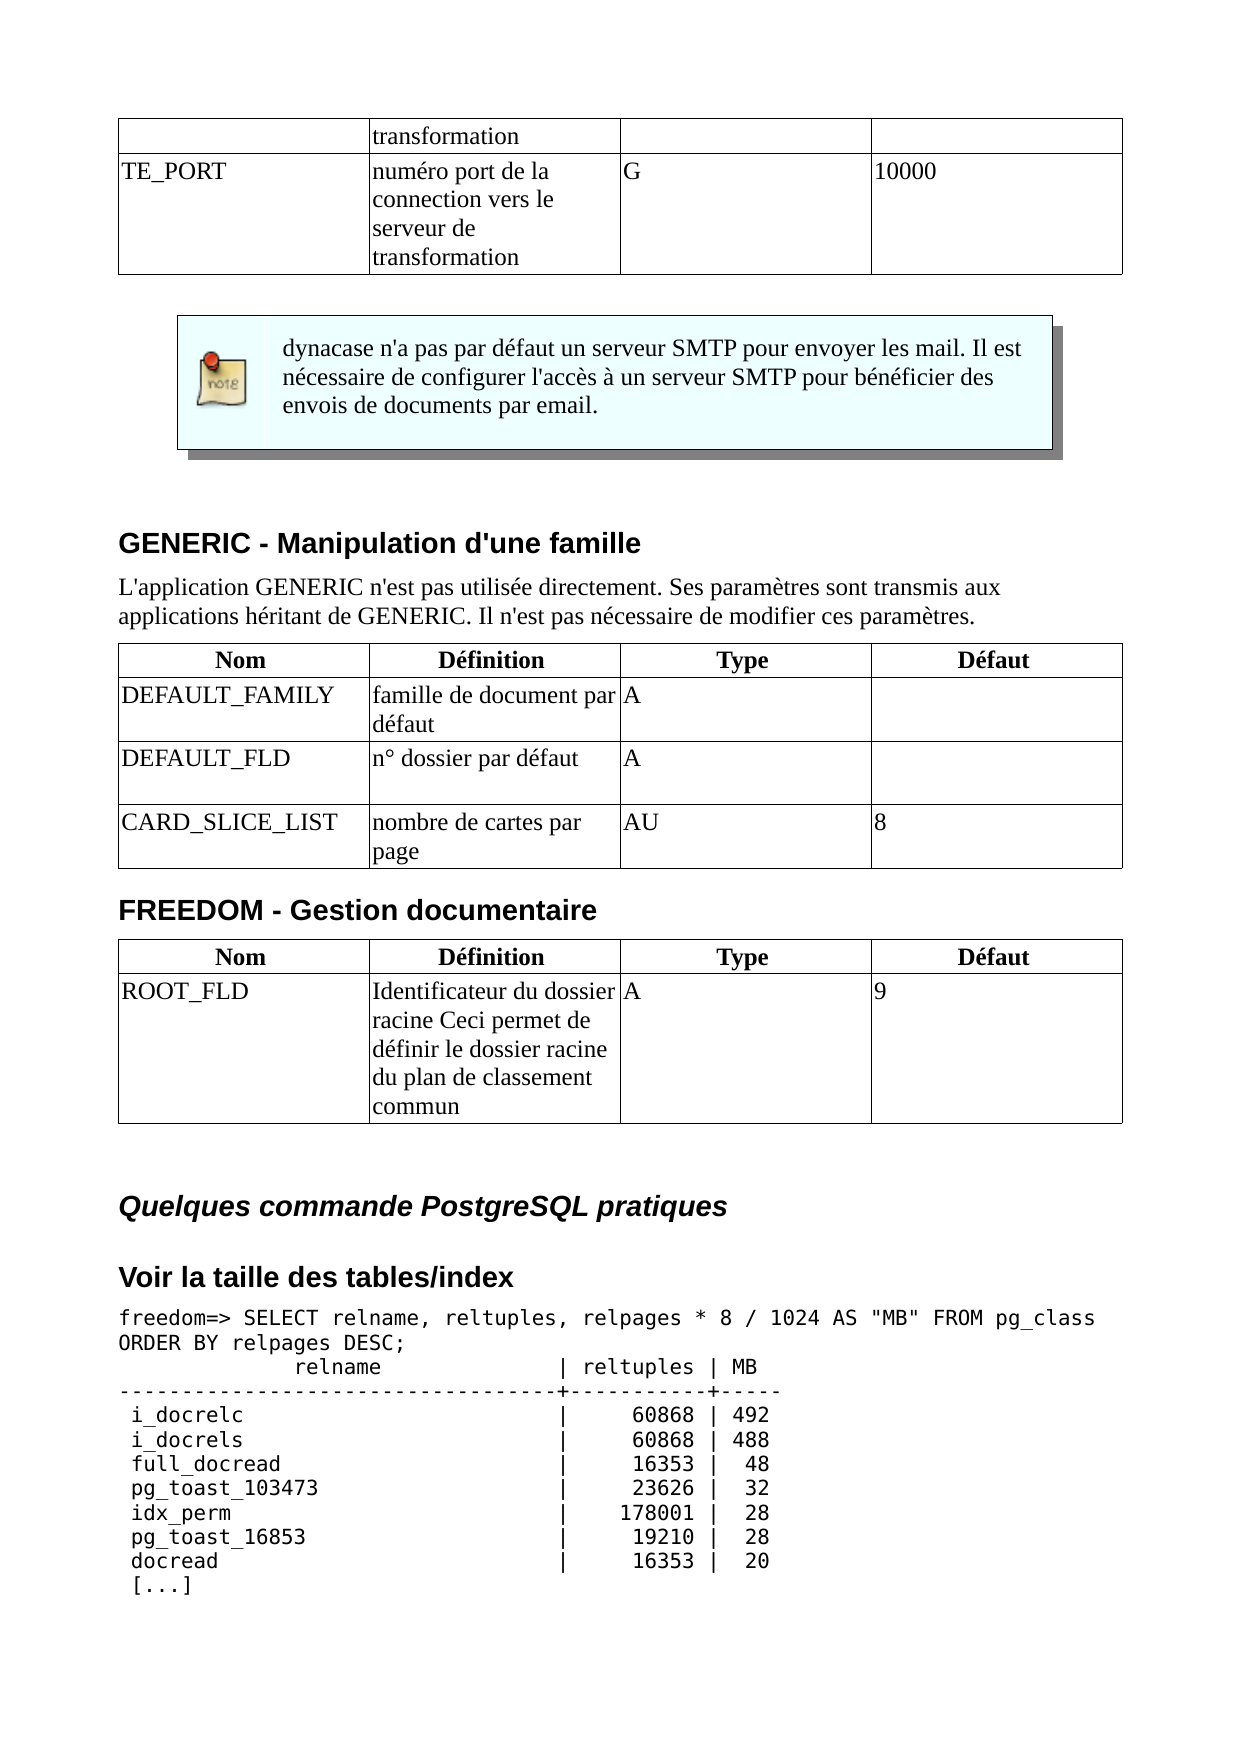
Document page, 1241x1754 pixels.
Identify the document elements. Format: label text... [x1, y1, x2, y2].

table_cell 8 [872, 805, 1122, 867]
table_cell CARD_SLICE_LIST [119, 805, 369, 867]
table_header Nom [119, 644, 369, 677]
table_cell nombre de cartes par page [370, 805, 620, 867]
table_cell DEFAULT_FAMILY [119, 678, 369, 741]
table_header Définition [370, 644, 620, 677]
table_cell TE_PORT [119, 154, 369, 274]
table_header [178, 316, 264, 449]
table_cell numéro port de la connection vers le serveur de transformation [370, 154, 620, 274]
table_header Type [621, 644, 871, 677]
table_cell A [621, 742, 871, 804]
table_header Type [621, 940, 871, 973]
subtitle Quelques commande PostgreSQL pratiques [118, 1189, 1122, 1223]
table_cell [872, 742, 1122, 804]
table_cell transformation [370, 119, 620, 153]
subtitle Voir la taille des tables/index [118, 1260, 1122, 1294]
table_cell 9 [872, 974, 1122, 1123]
table_cell [621, 119, 871, 153]
table_cell ROOT_FLD [119, 974, 369, 1123]
text L'application GENERIC n'est pas utilisée directement. Ses paramètres sont transmis aux applications héritant de GENERIC. Il n'est pas nécessaire de modifier ces paramètres. [118, 572, 1122, 630]
table_header dynacase n'a pas par défaut un serveur SMTP pour envoyer les mail. Il est nécessaire de configurer l'accès à un serveur SMTP pour bénéficier des envois de documents par email. [265, 316, 1052, 449]
table_cell 10000 [872, 154, 1122, 274]
picture [183, 344, 259, 420]
table_cell A [621, 974, 871, 1123]
table_header Défaut [872, 940, 1122, 973]
subtitle FREEDOM - Gestion documentaire [118, 892, 1122, 926]
table_cell n° dossier par défaut [370, 742, 620, 804]
table_header Défaut [872, 644, 1122, 677]
table_header Nom [119, 940, 369, 973]
table_cell [119, 119, 369, 153]
table_header Définition [370, 940, 620, 973]
table_cell AU [621, 805, 871, 867]
table_cell famille de document par défaut [370, 678, 620, 741]
table_cell Identificateur du dossier racine Ceci permet de définir le dossier racine du plan de classement commun [370, 974, 620, 1123]
table_cell G [621, 154, 871, 274]
table_cell A [621, 678, 871, 741]
table_cell DEFAULT_FLD [119, 742, 369, 804]
table_cell [872, 678, 1122, 741]
text freedom=> SELECT relname, reltuples, relpages * 8 / 1024 AS "MB" FROM pg_class ORDER BY relpages DESC; relname | reltuples | MB -----------------------------------+-----------+----- i_docrelc | 60868 | 492 i_docrels | 60868 | 488 full_docread | 16353 | 48 pg_toast_103473 | 23626 | 32 idx_perm | 178001 | 28 pg_toast_16853 | 19210 | 28 docread | 16353 | 20 [...] [118, 1306, 1122, 1622]
subtitle GENERIC - Manipulation d'une famille [118, 526, 1122, 560]
table_cell [872, 119, 1122, 153]
